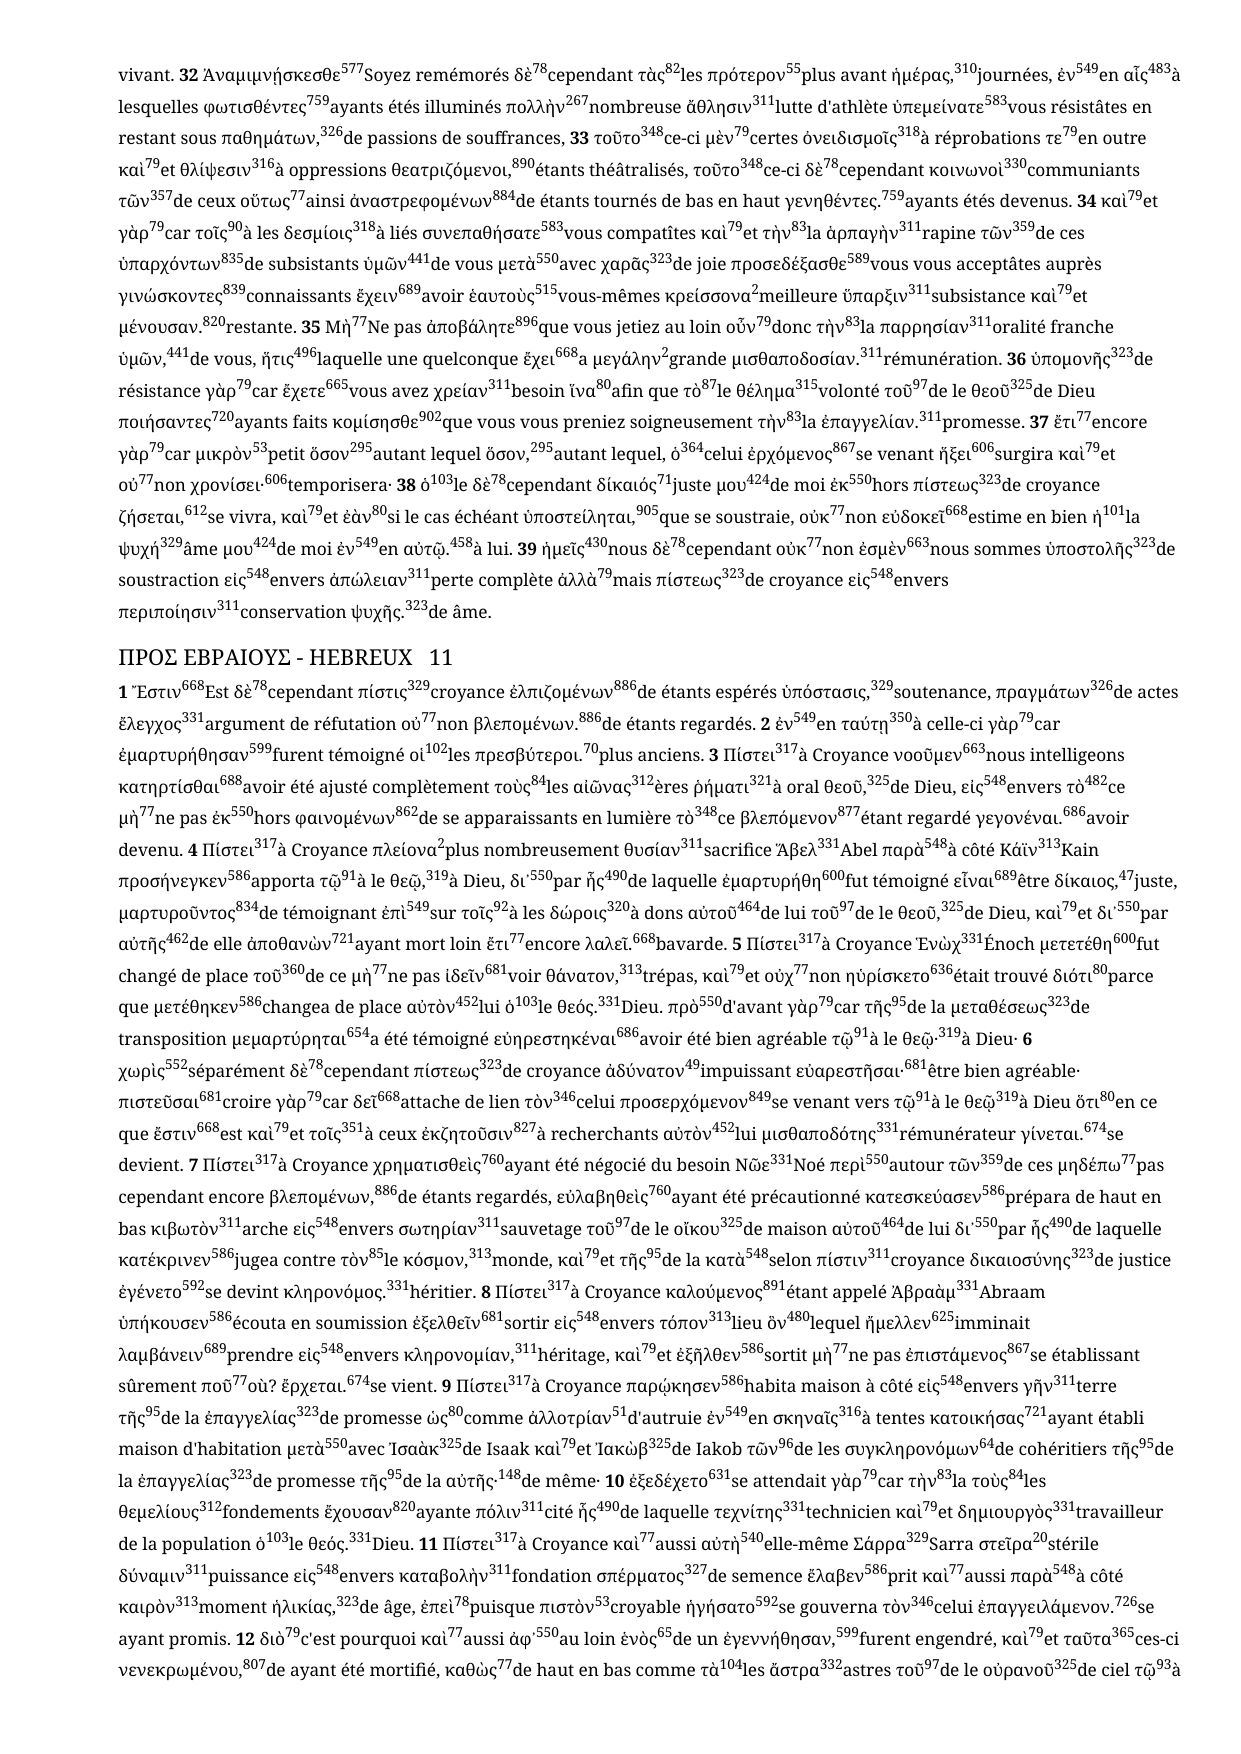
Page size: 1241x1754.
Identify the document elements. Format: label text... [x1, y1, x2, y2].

text 1 Ἔστιν668Est δὲ78cependant πίστις329croyance ἐλπιζομένων886de étants espérés ὑπόστασις,329soutenance, πραγμάτων326de actes ἔλεγχος331argument de réfutation οὐ77non βλεπομένων.886de étants regardés. 2 ἐν549en ταύτῃ350à celle-ci γὰρ79car ἐμαρτυρήθησαν599furent témoigné οἱ102les πρεσβύτεροι.70plus anciens. 3 Πίστει317à Croyance νοοῦμεν663nous intelligeons κατηρτίσθαι688avoir été ajusté complètement τοὺς84les αἰῶνας312ères ῥήματι321à oral θεοῦ,325de Dieu, εἰς548envers τὸ482ce μὴ77ne pas ἐκ550hors φαινομένων862de se apparaissants en lumière τὸ348ce βλεπόμενον877étant regardé γεγονέναι.686avoir devenu. 4 Πίστει317à Croyance πλείονα2plus nombreusement θυσίαν311sacrifice Ἅβελ331Abel παρὰ548à côté Κάϊν313Kain προσήνεγκεν586apporta τῷ91à le θεῷ,319à Dieu, δι᾽550par ἧς490de laquelle ἐμαρτυρήθη600fut témoigné εἶναι689être δίκαιος,47juste, μαρτυροῦντος834de témoignant ἐπὶ549sur τοῖς92à les δώροις320à dons αὐτοῦ464de lui τοῦ97de le θεοῦ,325de Dieu, καὶ79et δι᾽550par αὐτῆς462de elle ἀποθανὼν721ayant mort loin ἔτι77encore λαλεῖ.668bavarde. 5 Πίστει317à Croyance Ἑνὼχ331Énoch μετετέθη600fut changé de place τοῦ360de ce μὴ77ne pas ἰδεῖν681voir θάνατον,313trépas, καὶ79et οὐχ77non ηὑρίσκετο636était trouvé διότι80parce que μετέθηκεν586changea de place αὐτὸν452lui ὁ103le θεός.331Dieu. πρὸ550d'avant γὰρ79car τῆς95de la μεταθέσεως323de transposition μεμαρτύρηται654a été témoigné εὐηρεστηκέναι686avoir été bien agréable τῷ91à le θεῷ·319à Dieu· 6 χωρὶς552séparément δὲ78cependant πίστεως323de croyance ἀδύνατον49impuissant εὐαρεστῆσαι·681être bien agréable· πιστεῦσαι681croire γὰρ79car δεῖ668attache de lien τὸν346celui προσερχόμενον849se venant vers τῷ91à le θεῷ319à Dieu ὅτι80en ce que ἔστιν668est καὶ79et τοῖς351à ceux ἐκζητοῦσιν827à recherchants αὐτὸν452lui μισθαποδότης331rémunérateur γίνεται.674se devient. 7 Πίστει317à Croyance χρηματισθεὶς760ayant été négocié du besoin Νῶε331Noé περὶ550autour τῶν359de ces μηδέπω77pas cependant encore βλεπομένων,886de étants regardés, εὐλαβηθεὶς760ayant été précautionné κατεσκεύασεν586prépara de haut en bas κιβωτὸν311arche εἰς548envers σωτηρίαν311sauvetage τοῦ97de le οἴκου325de maison αὐτοῦ464de lui δι᾽550par ἧς490de laquelle κατέκρινεν586jugea contre τὸν85le κόσμον,313monde, καὶ79et τῆς95de la κατὰ548selon πίστιν311croyance δικαιοσύνης323de justice ἐγένετο592se devint κληρονόμος.331héritier. 8 Πίστει317à Croyance καλούμενος891étant appelé Ἀβραὰμ331Abraam ὑπήκουσεν586écouta en soumission ἐξελθεῖν681sortir εἰς548envers τόπον313lieu ὃν480lequel ἤμελλεν625imminait λαμβάνειν689prendre εἰς548envers κληρονομίαν,311héritage, καὶ79et ἐξῆλθεν586sortit μὴ77ne pas ἐπιστάμενος867se établissant sûrement ποῦ77où? ἔρχεται.674se vient. 9 Πίστει317à Croyance παρῴκησεν586habita maison à côté εἰς548envers γῆν311terre τῆς95de la ἐπαγγελίας323de promesse ὡς80comme ἀλλοτρίαν51d'autruie ἐν549en σκηναῖς316à tentes κατοικήσας721ayant établi maison d'habitation μετὰ550avec Ἰσαὰκ325de Isaak καὶ79et Ἰακὼβ325de Iakob τῶν96de les συγκληρονόμων64de cohéritiers τῆς95de la ἐπαγγελίας323de promesse τῆς95de la αὐτῆς·148de même· 10 ἐξεδέχετο631se attendait γὰρ79car τὴν83la τοὺς84les θεμελίους312fondements ἔχουσαν820ayante πόλιν311cité ἧς490de laquelle τεχνίτης331technicien καὶ79et δημιουργὸς331travailleur de la population ὁ103le θεός.331Dieu. 11 Πίστει317à Croyance καὶ77aussi αὐτὴ540elle-même Σάρρα329Sarra στεῖρα20stérile δύναμιν311puissance εἰς548envers καταβολὴν311fondation σπέρματος327de semence ἔλαβεν586prit καὶ77aussi παρὰ548à côté καιρὸν313moment ἡλικίας,323de âge, ἐπεὶ78puisque πιστὸν53croyable ἡγήσατο592se gouverna τὸν346celui ἐπαγγειλάμενον.726se ayant promis. 12 διὸ79c'est pourquoi καὶ77aussi ἀφ᾽550au loin ἑνὸς65de un ἐγεννήθησαν,599furent engendré, καὶ79et ταῦτα365ces-ci νενεκρωμένου,807de ayant été mortifié, καθὼς77de haut en bas comme τὰ104les ἄστρα332astres τοῦ97de le οὐρανοῦ325de ciel τῷ93à le πλήθει321à multitude καὶ79et ὡς80comme ἡ101la ἄμμος329sable ἡ362celle παρὰ548à côté τὸ87le χεῖλος315lèvre τῆς95de la θαλάσσης323de mer ἡ101la ἀναρίθμητος.69innombrable. 13 Κατὰ548Selon πίστιν311croyance ἀπέθανον585moururent loin οὗτοι363ceux-ci πάντες,286tous, μὴ79ne pas λαβόντες720ayants pris τὰς82les ἐπαγγελίας310promesses ἀλλὰ79mais πόρρωθεν77loin en avant αὐτὰς449elles ἰδόντες720ayants vus καὶ79et ἀσπασάμενοι739se ayants salués καὶ79et ὁμολογήσαντες720ayants avoués ὅτι80en ce que ξένοι70étrangers καὶ79et παρεπίδημοί70peuplants sur le côté εἰσιν667sont ἐπὶ550sur τῆς95de la γῆς.323de terre. 14 οἱ363ceux γὰρ79car τοιαῦτα347tels λέγοντες839disants ἐμφανίζουσιν667rendent visible dedans ὅτι80en ce que πατρίδα311patrie ἐπιζητοῦσιν.667surcherchent. 15 καὶ79et εἰ80si μὲν79certes ἐκείνης356de celle-là μνημονεύουσιν667souviennent ἀφ᾽550au loin ἧς490de laquelle ἐξέβησαν,585partirent, εἶχον624avaient ἂν340le cas échéant καιρὸν313moment ἀνακάμψαι·681fléchir de bas en haut· 16 νῦν77maintenant δὲ78cependant κρείττονος63de meilleure ὀρέγονται,673se prétendent, τοῦτ᾽366ce-ci ἔστιν668est ἐπουρανίου.40de sur ciel. διὸ79c'est pourquoi οὐκ77non ἐπαισχύνεται674se a honte sur αὐτοὺς451eux ὁ103le θεὸς331Dieu θεὸς331Dieu ἐπικαλεῖσθαι692être surnommé αὐτῶν·463de eux· ἡτοίμασεν586prépara γὰρ79car αὐτοῖς457à eux πόλιν.311cité. 17 Πίστει317à Croyance προσενήνοχεν642a apporté Ἀβραὰμ331Abraam τὸν85le Ἰσαὰκ313Isaak πειραζόμενος891étant mis en tentation καὶ79et τὸν245le μονογενῆ53monogène προσέφερεν,625apportait, ὁ364celui τὰς82les ἐπαγγελίας310promesses ἀναδεξάμενος,740se ayant accepté de bas en haut, 18 πρὸς548vers ὃν480lequel ἐλαλήθη600fut bavardé ὅτι80en ce que ἐν549en Ἰσαὰκ319à Isaak κληθήσεταί619sera appelé σοι439à toi σπέρμα,333semence, 19 λογισάμενος740se ayant calculé ὅτι80en ce que καὶ77aussi ἐκ550hors νεκρῶν64de morts ἐγείρειν689éveiller δυνατὸς47puissant ὁ103le θεός,331Dieu, ὅθεν77d'où αὐτὸν452lui καὶ77aussi ἐν549en παραβολῇ317à parabole ἐκομίσατο.592se prit soigneusement. 20 Πίστει317à Croyance καὶ77aussi περὶ550autour μελλόντων835de imminants εὐλόγησεν586élogia Ἰσαὰκ331Isaak τὸν85le Ἰακὼβ313Iakob καὶ79et τὸν85le Ἠσαῦ.313Esaü. 21 Πίστει317à Croyance Ἰακὼβ331Iakob ἀποθνῄσκων840mourant loin ἕκαστον373chacun τῶν96de les υἱῶν324de fils Ἰωσὴφ325de Ioseph εὐλόγησεν586élogia καὶ79et προσεκύνησεν586prosterna vers ἐπὶ548sur τὸ87le ἄκρον315extrémité τῆς95de la ῥάβδου323de bâton αὐτοῦ.464de lui. 22 Πίστει317à Croyance Ἰωσὴφ331Ioseph τελευτῶν840parvenant à l'achèvement περὶ550autour τῆς95de la ἐξόδου323de exode τῶν96de les υἱῶν324de fils Ἰσραὴλ325de Israël ἐμνημόνευσεν586souvint καὶ79et περὶ550autour τῶν98de les ὀστέων326de os αὐτοῦ464de lui ἐνετείλατο.592se commanda. 23 Πίστει317à Croyance Μωϋσῆς331Môusês γεννηθεὶς760ayant été engendré ἐκρύβη600fut caché τρίμηνον55trois mois ὑπὸ550sous τῶν96de les πατέρων324de pères αὐτοῦ,464de lui, διότι80parce que εἶδον585virent ἀστεῖον34cosmopolite τὸ87le παιδίον315petit enfant καὶ79et οὐκ77non ἐφοβήθησαν599furent effrayé τὸ87le διάταγμα315édit τοῦ97de le βασιλέως.325de roi. 24 Πίστει317à Croyance Μωϋσῆς331Môusês μέγας47grand γενόμενος740se ayant devenu ἠρνήσατο592se nia λέγεσθαι692être dit υἱὸς331fils θυγατρὸς323de fille Φαραώ,325de Pharaon, 25 μᾶλλον77davantage ἑλόμενος740se ayant fait hérésie συγκακουχεῖσθαι690se avoir mal avec τῷ91à le λαῷ319à peuple τοῦ97de le θεοῦ325de Dieu ἢ79ou πρόσκαιρον51vers un moment ἔχειν689avoir ἁμαρτίας323de faute ἀπόλαυσιν,311jouissance, 26 μείζονα4plus grand πλοῦτον313richesse ἡγησάμενος740se ayant gouverné τῶν96de les Αἰγύπτου323de Égypte θησαυρῶν324de trésors τὸν85le ὀνειδισμὸν313réprobation τοῦ97de le Χριστοῦ·325de Christ· ἀπέβλεπεν625regardait au loin γὰρ79car εἰς548envers τὴν83la μισθαποδοσίαν.311rémunération. 27 Πίστει317à Croyance κατέλειπεν625laissait en contrebas Αἴγυπτον311Égypte μὴ77ne pas φοβηθεὶς760ayant été effrayé τὸν85le θυμὸν313fureur τοῦ97de le βασιλέως·325de roi· τὸν85le γὰρ79car ἀόρατον53invisible ὡς80comme ὁρῶν840voyant ἐκαρτέρησεν.586endura. 28 Πίστει317à Croyance πεποίηκεν642a fait τὸ87le πάσχα315pâque καὶ79et τὴν83la πρόσχυσιν311effusion auprès τοῦ99de le αἵματος,327de sang, ἵνα80afin que μὴ77ne pas ὁ364celui ὀλοθρεύων840ruinant τὰ86les πρωτότοκα54premiers-nés θίγῃ899que frôle αὐτῶν.463de eux. 29 Πίστει317à Croyance διέβησαν585marchèrent à travers τὴν83la ἐρυθρὰν2Rouge θάλασσαν311mer ὡς80comme διὰ550par ξηρᾶς14de sèche γῆς,323de terre, ἧς490de laquelle πεῖραν311tentative λαβόντες720ayants pris οἱ102les Αἰγύπτιοι70Égyptiens κατεπόθησαν.599furent avalé. 30 Πίστει317à Croyance τὰ104les τείχη332murailles Ἰεριχὼ323de Iéricho ἔπεσαν585tombèrent κυκλωθέντα761ayants étés encerclés ἐπὶ548sur ἑπτὰ176sept ἡμέρας.310journées. 31 Πίστει317à Croyance Ῥαὰβ329Raab ἡ101la πόρνη329pornée οὐ77non συναπώλετο592se perdit au loin avec τοῖς351à ceux ἀπειθήσασιν712à ayants désobéis δεξαμένη738se ayante acceptée τοὺς84les κατασκόπους312espions μετ᾽550avec εἰρήνης.323de paix. 32 Καὶ79Et τί399quel ἔτι77encore λέγω;917que je dise; ἐπιλείψει606manquera sur γὰρ79car με417moi διηγούμενον849se racontant complètement ὁ103le χρόνος331temps περὶ550autour Γεδεών,325de Gédéon, Βαράκ,325de Barak, Σαμψών,325de Sampson, Ἰεφθάε,325de Iefthae, Δαυίδ325de Dauid τε79en outre καὶ79et Σαμουὴλ325de Samouel καὶ79et τῶν96de les προφητῶν,324de prophètes, 33 οἳ497lesquels διὰ550par πίστεως323de croyance κατηγωνίσαντο591se agonisèrent de haut en bas βασιλείας,310royautés, εἰργάσαντο591se mirent au travail δικαιοσύνην,311justice, ἐπέτυχον585obtinrent le dessus ἐπαγγελιῶν,322de promesses, ἔφραξαν585obstruèrent στόματα314bouches λεόντων,324de lions, 34 ἔσβεσαν585éteignirent δύναμιν311puissance πυρός,327de feu, ἔφυγον585fuirent στόματα314bouches μαχαίρης,323de machette, ἐδυναμώθησαν599furent rendu puissants ἀπὸ550au loin ἀσθενείας,323de infirmité, ἐγενήθησαν599furent devenu ἰσχυροὶ46tenaces ἐν549en πολέμῳ,319à guerre, παρεμβολὰς310installations de côté ἔκλιναν585clinèrent ἀλλοτρίων.64de d'autruis. 35 Ἔλαβον585Prirent γυναῖκες328femmes ἐξ550hors ἀναστάσεως323de redressement τοὺς84les νεκροὺς52morts αὐτῶν·461de elles· ἄλλοι389autres δὲ78cependant ἐτυμπανίσθησαν599furent tambouriné οὐ77non προσδεξάμενοι739se ayants acceptés auprès τὴν243la ἀπολύτρωσιν,311rançon intégrale, ἵνα80afin que κρείττονος14de meilleure ἀναστάσεως323de redressement τύχωσιν·898que obtiennent· 36 ἕτεροι389autres-différents δὲ78cependant ἐμπαιγμῶν324de enjouements καὶ79et μαστίγων322de fouets πεῖραν311tentative ἔλαβον,585prirent, ἔτι77encore δὲ78cependant δεσμῶν324de liens καὶ79et φυλακῆς·323de gardiennage· 37 ἐλιθάσθησαν,599furent pierré, ἐπρίσθησαν,599furent scié, ἐν549en φόνῳ319à meurtre μαχαίρης323de machette ἀπέθανον,585moururent loin, περιῆλθον585allèrent autour ἐν549en μηλωταῖς,316à peaux de moutons, ἐν549en αἰγείοις11à de chèvres δέρμασιν,320à peaux, ὑστερούμενοι,890étants manqués, θλιβόμενοι,890étants oppressés, κακουχούμενοι,890étants maltraités, 38 ὧν491de lesquels οὐκ77non ἦν625était ἄξιος47digne ὁ103le κόσμος,331monde, ἐπὶ549sur ἐρημίαις316à lieux désertiques πλανώμενοι890étants égarés καὶ79et ὄρεσιν320à montagnes καὶ79et σπηλαίοις320à cavernes καὶ79et ταῖς88à les ὀπαῖς316à cavités τῆς95de la γῆς.323de terre. 39 Καὶ79Et οὗτοι363ceux-ci πάντες286tous μαρτυρηθέντες759ayants étés témoignés διὰ550par τῆς255de la πίστεως323de croyance οὐκ77non ἐκομίσαντο591se prirent soigneusement τὴν83la ἐπαγγελίαν,311promesse, 40 τοῦ97de le θεοῦ325de Dieu περὶ550autour ἡμῶν423de nous κρεῖττόν55meilleur τι271un quelconque προβλεψαμένου,734de se ayant prévu, ἵνα80afin que μὴ77ne pas χωρὶς552séparément ἡμῶν423de nous τελειωθῶσιν.910que soient perfectionné. [118, 676, 1181, 1682]
text ΠΡΟΣ ΕΒΡΑΙΟΥΣ - HEBREUX 11 [118, 642, 1181, 672]
text 1 Σκιὰν311Ombre γὰρ79car ἔχων840ayant ὁ103le νόμος331loi τῶν98de les μελλόντων835de imminants ἀγαθῶν,66de bons, οὐκ77non αὐτὴν526elle-même τὴν83la εἰκόνα311icône τῶν98de les πραγμάτων,326de actes, κατ᾽548selon ἐνιαυτὸν313année ταῖς88à les αὐταῖς141à mêmes θυσίαις316à sacrifices ἃς477lesquelles προσφέρουσιν667apportent εἰς548envers τὸ87le διηνεκὲς55continu οὐδέποτε77pas cependant à un moment δύναται674se peut τοὺς345ceux προσερχομένους848se venants vers τελειῶσαι·681perfectionner· 2 ἐπεὶ80puisque οὐκ340non ἂν340le cas échéant ἐπαύσαντο591se pausèrent προσφερόμεναι888étantes apportées διὰ548par le fait de τὸ348ce μηδεμίαν267pas une ἔχειν689avoir ἔτι77encore συνείδησιν311conscience ἁμαρτιῶν322de fautes τοὺς345ceux λατρεύοντας821adorants ἅπαξ77une fois κεκαθαρισμένους;795ayants étés purifiés; 3 ἀλλ᾽79mais ἐν549en αὐταῖς455à elles ἀνάμνησις329anamnèse ἁμαρτιῶν322de fautes κατ᾽548selon ἐνιαυτόν·313année· 4 ἀδύνατον49impuissant γὰρ79car αἷμα315sang ταύρων324de taureaux καὶ79et τράγων324de boucs ἀφαιρεῖν689saisir au loin ἁμαρτίας.310fautes. 5 Διὸ79C'est pourquoi εἰσερχόμενος867se venant à l'intérieur εἰς548envers τὸν85le κόσμον313monde λέγει·668dit· θυσίαν311sacrifice καὶ79et προσφορὰν311offrande οὐκ77non ἠθέλησας,584tu voulus, σῶμα315corps δὲ78cependant κατηρτίσω590tu te ajustas complètement μοι·420à moi· 6 ὁλοκαυτώματα314holocaustes καὶ79et περὶ550autour ἁμαρτίας323de faute οὐκ77non εὐδόκησας.584tu estimas en bien. 7 τότε77alors εἶπον·582je dis· ἰδοὺ306voici ἥκω,664je surgis, ἐν549en κεφαλίδι317à entête βιβλίου327de papier de bible γέγραπται654a été graphé περὶ550autour ἐμοῦ,424de moi, τοῦ360de ce ποιῆσαι681faire ὁ109le θεὸς337Dieu τὸ87le θέλημά315volonté σου.442de toi. 8 ἀνώτερον77plus en haut λέγων840disant ὅτι80en ce que θυσίας310sacrifices καὶ79et προσφορὰς310offrandes καὶ79et ὁλοκαυτώματα314holocaustes καὶ79et περὶ550autour ἁμαρτίας323de faute οὐκ77non ἠθέλησας584tu voulus οὐδὲ79non cependant εὐδόκησας,584tu estimas en bien, αἵτινες495lesquelles des quelconques κατὰ548selon νόμον313loi προσφέρονται,679sont apportés, 9 τότε77alors εἴρηκεν·642a dit· ἰδοὺ306voici ἥκω664je surgis τοῦ360de ce ποιῆσαι681faire τὸ87le θέλημά315volonté σου.442de toi. ἀναιρεῖ668saisit de bas en haut τὸ87le πρῶτον55premier ἵνα80afin que τὸ87le δεύτερον55deuxième στήσῃ,899que dresse, 10 ἐν549en ᾧ488à lequel θελήματι321à volonté ἡγιασμένοι812ayants étés sanctifiés ἐσμὲν663nous sommes διὰ550par τῆς95de la προσφορᾶς323de offrande τοῦ99de le σώματος327de corps Ἰησοῦ325de Iésous Χριστοῦ325de Christ ἐφάπαξ.77sur une fois. 11 Καὶ79Et πᾶς287tout μὲν77certes ἱερεὺς331sacrificateur ἕστηκεν642a dressé καθ᾽548selon ἡμέραν311journée λειτουργῶν840faisant liturgie καὶ79et τὰς82les αὐτὰς343mêmes πολλάκις77souvent προσφέρων840apportant θυσίας,310sacrifices, αἵτινες495lesquelles des quelconques οὐδέποτε77pas cependant à un moment δύνανται673se peuvent περιελεῖν681enlever autour ἁμαρτίας,310fautes, 12 οὗτος364celui-ci δὲ78cependant μίαν51une ὑπὲρ550au-dessus ἁμαρτιῶν322de fautes προσενέγκας721ayant apporté θυσίαν311sacrifice εἰς548envers τὸ87le διηνεκὲς55continu ἐκάθισεν586assit ἐν549en δεξιᾷ57à droite τοῦ97de le θεοῦ,325de Dieu, 13 τὸ87le λοιπὸν375restant ἐκδεχόμενος867se attendant ἕως80jusqu'à ce que τεθῶσιν910que soient posé οἱ102les ἐχθροὶ70ennemis αὐτοῦ464de lui ὑποπόδιον315sous-pied τῶν96de les ποδῶν324de pieds αὐτοῦ.464de lui. 14 μιᾷ183à une γὰρ79car προσφορᾷ317à offrande τετελείωκεν642a perfectionné εἰς548envers τὸ87le διηνεκὲς55continu τοὺς345ceux ἁγιαζομένους.874étants sanctifiés. 15 Μαρτυρεῖ668Témoigne δὲ78cependant ἡμῖν419à nous καὶ77aussi τὸ105le πνεῦμα333souffle τὸ105le ἅγιον·24saint· μετὰ548après γὰρ79car τὸ348ce εἰρηκέναι·686avoir dit· 16 αὕτη362celle-ci ἡ101la διαθήκη329disposition ἣν478laquelle διαθήσομαι608je me disposerai πρὸς548vers αὐτοὺς451eux μετὰ548après τὰς82les ἡμέρας310journées ἐκείνας,135celles-là, λέγει668dit κύριος·331Maître· διδοὺς840donnant νόμους312lois μου424de moi ἐπὶ548sur καρδίας310coeurs αὐτῶν463de eux καὶ77aussi ἐπὶ548sur τὴν83la διάνοιαν311capacité d’intelligence αὐτῶν463de eux ἐπιγράψω602j'épigrapherai αὐτούς,451eux, 17 καὶ79et τῶν94de les ἁμαρτιῶν322de fautes αὐτῶν463de eux καὶ79et τῶν94de les ἀνομιῶν322de illégalités αὐτῶν463de eux οὐ77non μὴ77ne pas μνησθήσομαι615je serai mémorisé ἔτι.77encore. 18 ὅπου80là où δὲ78cependant ἄφεσις329abandon τούτων,355de celles-ci, οὐκέτι77non plus προσφορὰ329offrande περὶ550autour ἁμαρτίας.323de faute. 19 Ἔχοντες839Ayants οὖν,79donc, ἀδελφοί,336frères, παρρησίαν311oralité franche εἰς548envers τὴν83la εἴσοδον311entrée de chemin τῶν98de les ἁγίων66de saints ἐν549en τῷ93à le αἵματι321à sang Ἰησοῦ,325de Iésous, 20 ἣν478laquelle ἐνεκαίνισεν586innova ἡμῖν419à nous ὁδὸν311chemin πρόσφατον2nouvelle καὶ79et ζῶσαν820vivante διὰ550par τοῦ99de le καταπετάσματος,327de rideau étendu, τοῦτ᾽366ce-ci ἔστιν668est τῆς95de la σαρκὸς323de chair αὐτοῦ,464de lui, 21 καὶ79et ἱερέα313sacrificateur μέγαν4grand ἐπὶ548sur τὸν85le οἶκον313maison τοῦ97de le θεοῦ,325de Dieu, 22 προσερχώμεθα922que nous nous venions vers μετὰ550avec ἀληθινῆς14de véritable καρδίας323de coeur ἐν549en πληροφορίᾳ317à colportée plénitude πίστεως323de croyance ῥεραντισμένοι812ayants étés aspergés τὰς242les καρδίας310coeurs ἀπὸ550au loin συνειδήσεως323de conscience πονηρᾶς14de méchante καὶ79et λελουμένοι812ayants étés baignés τὸ247le σῶμα315corps ὕδατι321à eau καθαρῷ·12à pur· 23 κατέχωμεν916que nous tenions de haut en bas τὴν83la ὁμολογίαν311aveu τῆς255de la ἐλπίδος323de espérance ἀκλινῆ,51sans clinaison, πιστὸς47croyable γὰρ79car ὁ364celui ἐπαγγειλάμενος,740se ayant promis, 24 καὶ79et κατανοῶμεν916que nous intelligions complètement ἀλλήλους501les uns les autres εἰς548envers παροξυσμὸν313provocation aigu à côté ἀγάπης323de amour καὶ79et καλῶν17de beaux ἔργων,326de travaux, 25 μὴ79ne pas ἐγκαταλείποντες839délaissants en contrebas τὴν83la ἐπισυναγωγὴν311rassemblement ἑαυτῶν,510de nous-mêmes, καθὼς77de haut en bas comme ἔθος333coutume τισίν,377à des quelconques, ἀλλὰ79mais παρακαλοῦντες,839appelants à côté, καὶ77aussi τοσούτῳ354à aussi grand μᾶλλον77davantage ὅσῳ488à autant lequel βλέπετε665vous regardez ἐγγίζουσαν820approchante τὴν83la ἡμέραν.311journée. 26 Ἑκουσίως77Volontairement γὰρ79car ἁμαρτανόντων833de fautants ἡμῶν423de nous μετὰ548après τὸ348ce λαβεῖν681prendre τὴν83la ἐπίγνωσιν311reconnaissance τῆς95de la ἀληθείας,323de vérité, οὐκέτι77non plus περὶ550autour ἁμαρτιῶν322de fautes ἀπολείπεται680est laissé au loin θυσία,329sacrifice, 27 φοβερὰ20effrayante δέ78cependant τις285une quelconque ἐκδοχὴ329attente κρίσεως323de jugement καὶ79et πυρὸς327de feu ζῆλος331zèle ἐσθίειν689manger μέλλοντος836de imminant τοὺς84les ὑπεναντίους.52sous opposés. 28 ἀθετήσας721ayant démis τις390un quelconque νόμον313loi Μωϋσέως325de Môusês χωρὶς552séparément οἰκτιρμῶν324de compassions ἐπὶ549sur δυσὶν184à deux ἢ79ou τρισὶν184à trois μάρτυσιν318à témoins ἀποθνῄσκει·668meurt loin· 29 πόσῳ402à combien grand? δοκεῖτε665vous estimez χείρονος63de pire ἀξιωθήσεται619sera jugé digne τιμωρίας323de punition ὁ364celui τὸν85le υἱὸν313fils τοῦ97de le θεοῦ325de Dieu καταπατήσας721ayant piétiné de haut en bas καὶ79et τὸ87le αἷμα315sang τῆς95de la διαθήκης323de disposition κοινὸν55commun ἡγησάμενος,740se ayant gouverné, ἐν549en ᾧ488à lequel ἡγιάσθη,600fut sanctifié, καὶ79et τὸ87le πνεῦμα315souffle τῆς95de la χάριτος323de grâce ἐνυβρίσας;721ayant brutalisé dedans; 30 οἴδαμεν637nous avons su γὰρ79car τὸν346celui εἰπόντα·707ayant dit· ἐμοὶ420à moi ἐκδίκησις,329vengeance, ἐγὼ431moi ἀνταποδώσω.602je redonnerai en échange. καὶ79et πάλιν·77de nouveau· κρινεῖ606jugera κύριος331Maître τὸν85le λαὸν313peuple αὐτοῦ.464de lui. 31 φοβερὸν49effrayant τὸ366ce ἐμπεσεῖν681tomber dans εἰς548envers χεῖρας310mains θεοῦ325de Dieu ζῶντος.834de vivant. 32 Ἀναμιμνῄσκεσθε577Soyez remémorés δὲ78cependant τὰς82les πρότερον55plus avant ἡμέρας,310journées, ἐν549en αἷς483à lesquelles φωτισθέντες759ayants étés illuminés πολλὴν267nombreuse ἄθλησιν311lutte d'athlète ὑπεμείνατε583vous résistâtes en restant sous παθημάτων,326de passions de souffrances, 33 τοῦτο348ce-ci μὲν79certes ὀνειδισμοῖς318à réprobations τε79en outre καὶ79et θλίψεσιν316à oppressions θεατριζόμενοι,890étants théâtralisés, τοῦτο348ce-ci δὲ78cependant κοινωνοὶ330communiants τῶν357de ceux οὕτως77ainsi ἀναστρεφομένων884de étants tournés de bas en haut γενηθέντες.759ayants étés devenus. 34 καὶ79et γὰρ79car τοῖς90à les δεσμίοις318à liés συνεπαθήσατε583vous compatîtes καὶ79et τὴν83la ἁρπαγὴν311rapine τῶν359de ces ὑπαρχόντων835de subsistants ὑμῶν441de vous μετὰ550avec χαρᾶς323de joie προσεδέξασθε589vous vous acceptâtes auprès γινώσκοντες839connaissants ἔχειν689avoir ἑαυτοὺς515vous-mêmes κρείσσονα2meilleure ὕπαρξιν311subsistance καὶ79et μένουσαν.820restante. 35 Μὴ77Ne pas ἀποβάλητε896que vous jetiez au loin οὖν79donc τὴν83la παρρησίαν311oralité franche ὑμῶν,441de vous, ἥτις496laquelle une quelconque ἔχει668a μεγάλην2grande μισθαποδοσίαν.311rémunération. 36 ὑπομονῆς323de résistance γὰρ79car ἔχετε665vous avez χρείαν311besoin ἵνα80afin que τὸ87le θέλημα315volonté τοῦ97de le θεοῦ325de Dieu ποιήσαντες720ayants faits κομίσησθε902que vous vous preniez soigneusement τὴν83la ἐπαγγελίαν.311promesse. 37 ἔτι77encore γὰρ79car μικρὸν53petit ὅσον295autant lequel ὅσον,295autant lequel, ὁ364celui ἐρχόμενος867se venant ἥξει606surgira καὶ79et οὐ77non χρονίσει·606temporisera· 38 ὁ103le δὲ78cependant δίκαιός71juste μου424de moi ἐκ550hors πίστεως323de croyance ζήσεται,612se vivra, καὶ79et ἐὰν80si le cas échéant ὑποστείληται,905que se soustraie, οὐκ77non εὐδοκεῖ668estime en bien ἡ101la ψυχή329âme μου424de moi ἐν549en αὐτῷ.458à lui. 39 ἡμεῖς430nous δὲ78cependant οὐκ77non ἐσμὲν663nous sommes ὑποστολῆς323de soustraction εἰς548envers ἀπώλειαν311perte complète ἀλλὰ79mais πίστεως323de croyance εἰς548envers περιποίησιν311conservation ψυχῆς.323de âme. [118, 59, 1181, 623]
